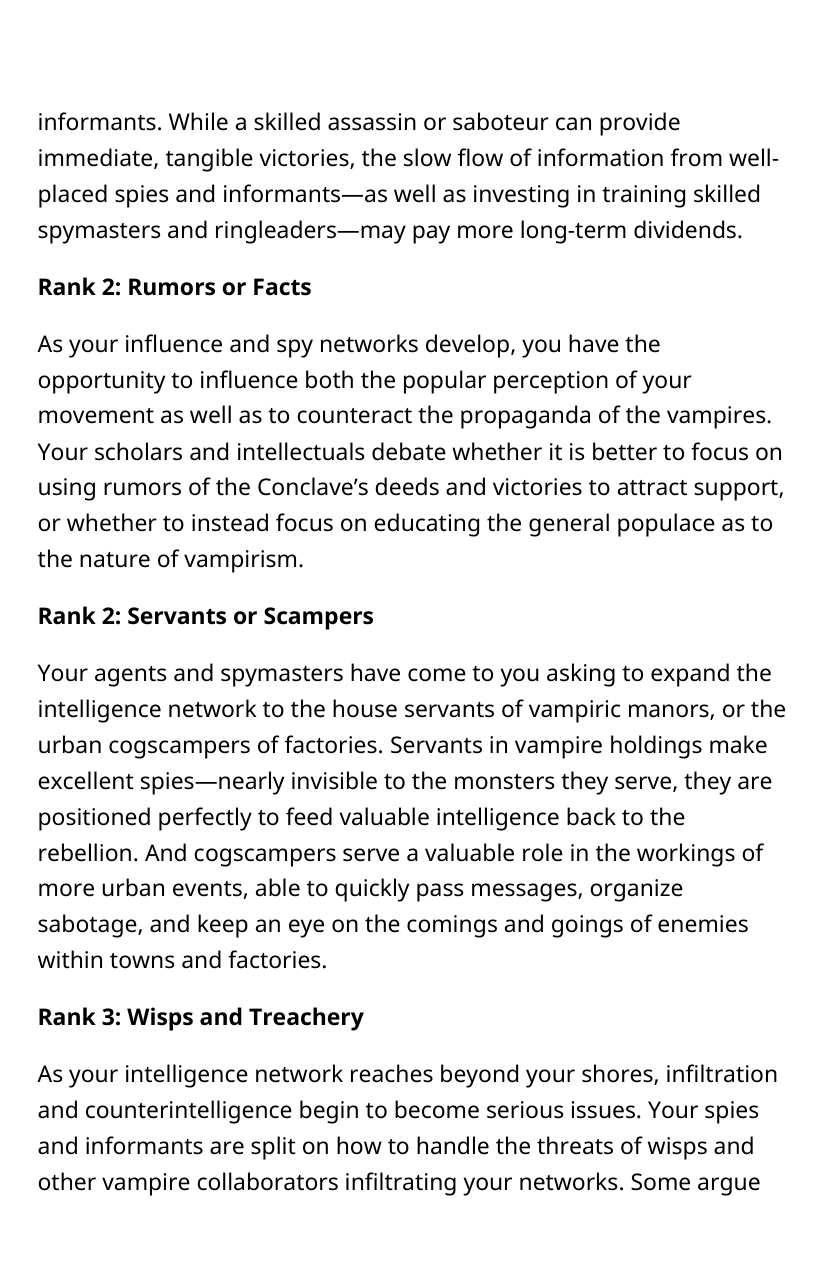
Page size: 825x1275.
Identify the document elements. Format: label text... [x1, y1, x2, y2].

text As your intelligence network reaches beyond your shores, infiltration and counterintelligence begin to become serious issues. Your spies and informants are split on how to handle the threats of wisps and other vampire collaborators infiltrating your networks. Some argue [37, 1058, 787, 1197]
text Rank 2: Servants or Scampers [37, 600, 787, 631]
text informants. While a skilled assassin or saboteur can provide immediate, tangible victories, the slow flow of information from well-placed spies and informants—as well as investing in training skilled spymasters and ringleaders—may pay more long-term dividends. [37, 106, 787, 245]
text Rank 3: Wisps and Treachery [37, 1001, 787, 1032]
text Rank 2: Rumors or Facts [37, 271, 787, 302]
text Your agents and spymasters have come to you asking to expand the intelligence network to the house servants of vampiric manors, or the urban cogscampers of factories. Servants in vampire holdings make excellent spies—nearly invisible to the monsters they serve, they are positioned perfectly to feed valuable intelligence back to the rebellion. And cogscampers serve a valuable role in the workings of more urban events, able to quickly pass messages, organize sabotage, and keep an eye on the comings and goings of enemies within towns and factories. [37, 657, 787, 976]
text As your influence and spy networks develop, you have the opportunity to influence both the popular perception of your movement as well as to counteract the propaganda of the vampires. Your scholars and intellectuals debate whether it is better to focus on using rumors of the Conclave’s deeds and victories to attract support, or whether to instead focus on educating the general populace as to the nature of vampirism. [37, 328, 787, 574]
